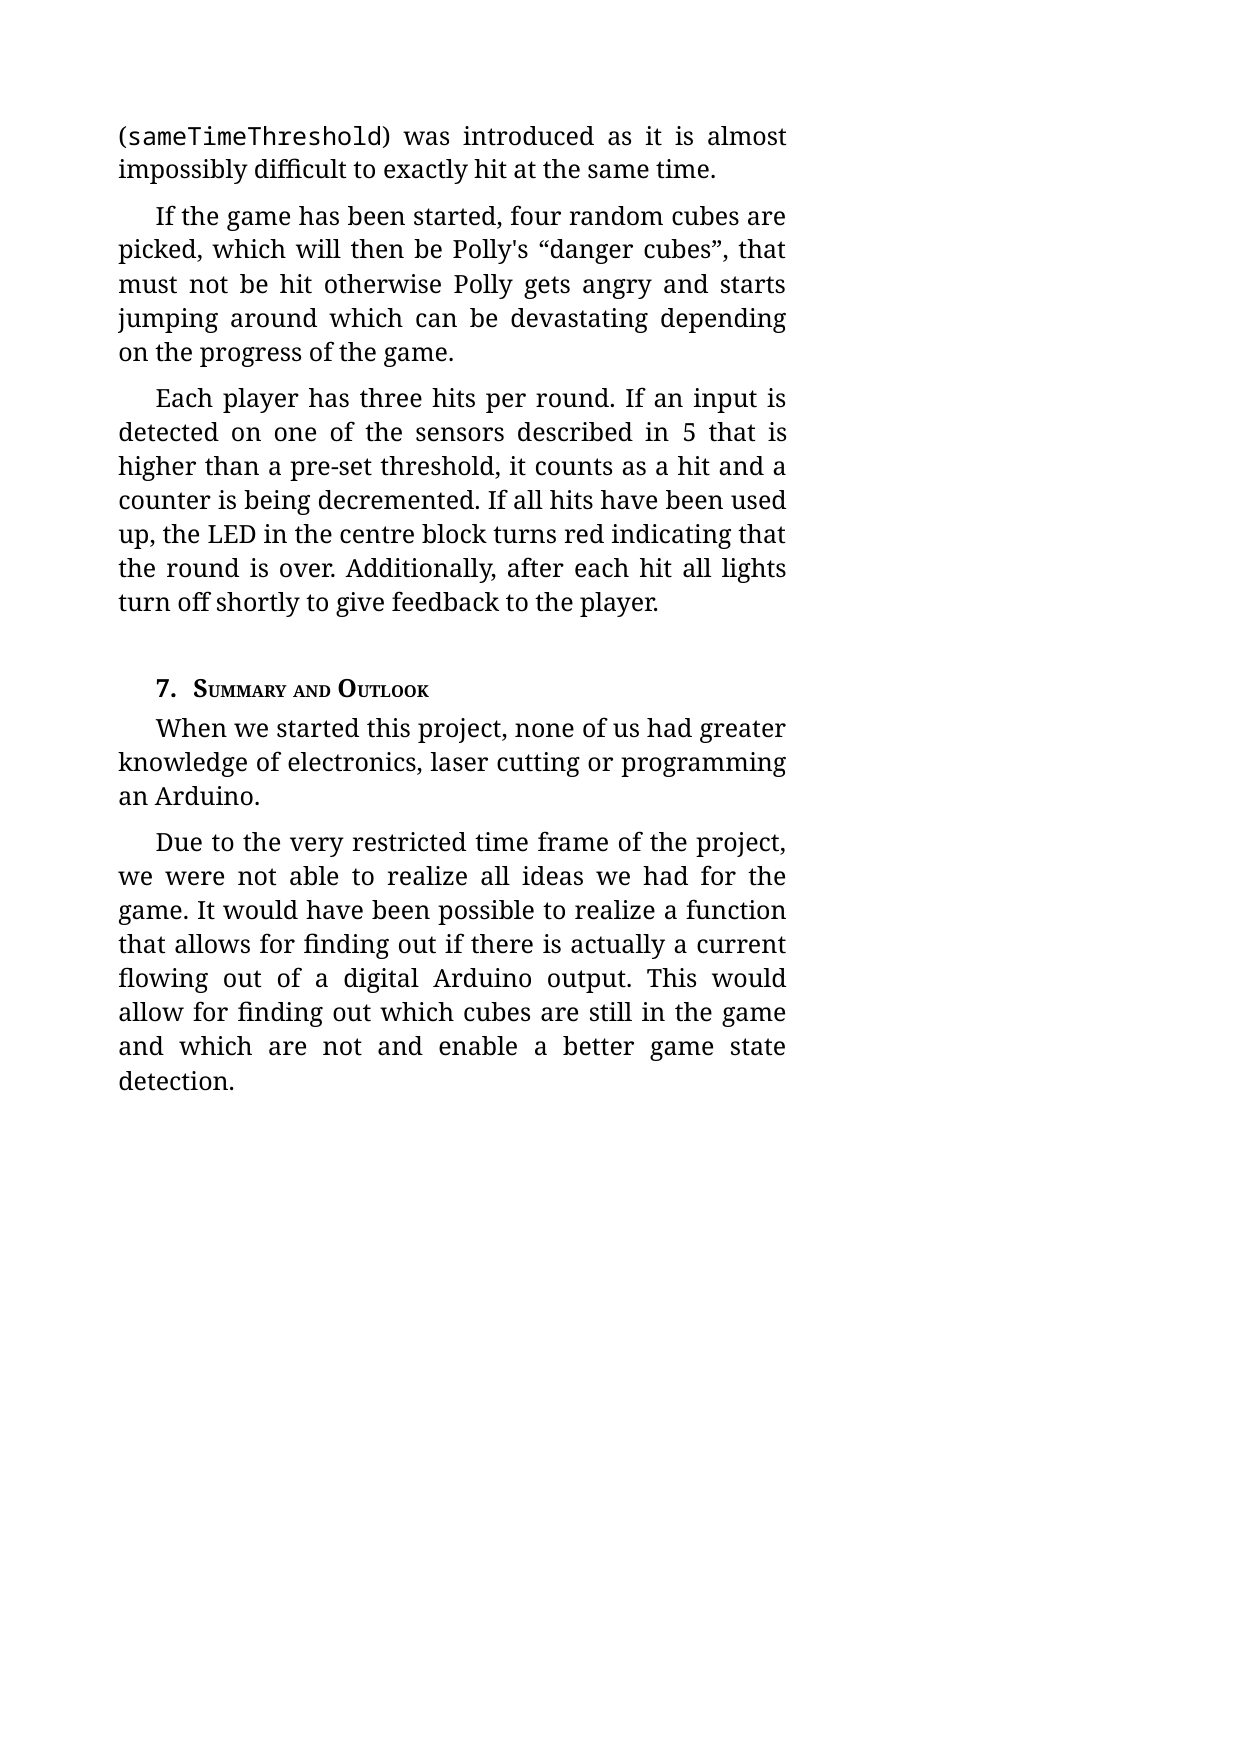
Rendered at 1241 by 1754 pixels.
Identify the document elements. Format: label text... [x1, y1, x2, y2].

text Due to the very restricted time frame of the project, we were not able to realize all ideas we had for the game. It would have been possible to realize a function that allows for finding out if there is actually a current flowing out of a digital Arduino output. This would allow for finding out which cubes are still in the game and which are not and enable a better game state detection. [118, 825, 787, 1097]
text Each player has three hits per round. If an input is detected on one of the sensors described in 5. that is higher than a pre-set threshold, it counts as a hit and a counter is being decremented. If all hits have been used up, the LED in the centre block turns red indicating that the round is over. Additionally, after each hit all lights turn off shortly to give feedback to the player. [118, 380, 787, 619]
text When we started this project, none of us had greater knowledge of electronics, laser cutting or programming an Arduino. [118, 711, 787, 813]
subtitle Summary and Outlook [156, 671, 1122, 705]
text (sameTimeThreshold) was introduced as it is almost impossibly difficult to exactly hit at the same time. [118, 118, 787, 186]
text If the game has been started, four random cubes are picked, which will then be Polly's “danger cubes”, that must not be hit otherwise Polly gets angry and starts jumping around which can be devastating depending on the progress of the game. [118, 198, 787, 368]
